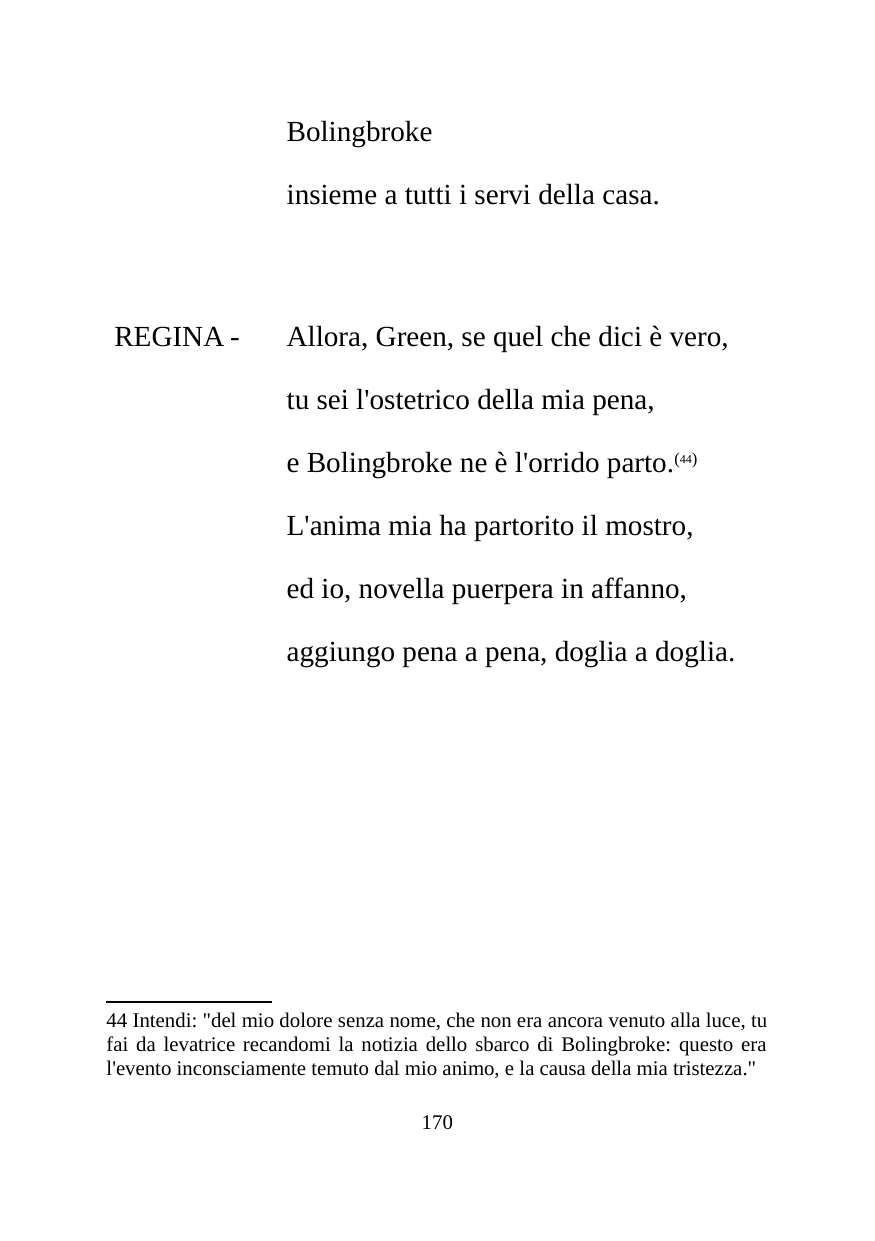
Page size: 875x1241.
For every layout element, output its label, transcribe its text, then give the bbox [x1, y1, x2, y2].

table_cell [106, 106, 279, 311]
table_cell Bolingbroke insieme a tutti i servi della casa. [279, 106, 768, 311]
table_cell Allora, Green, se quel che dici è vero, tu sei l'ostetrico della mia pena, e Bolingbroke ne è l'orrido parto.() L'anima mia ha partorito il mostro, ed io, novella puerpera in affanno, aggiungo pena a pena, doglia a doglia. [279, 311, 768, 768]
table_cell REGINA - [106, 311, 279, 768]
